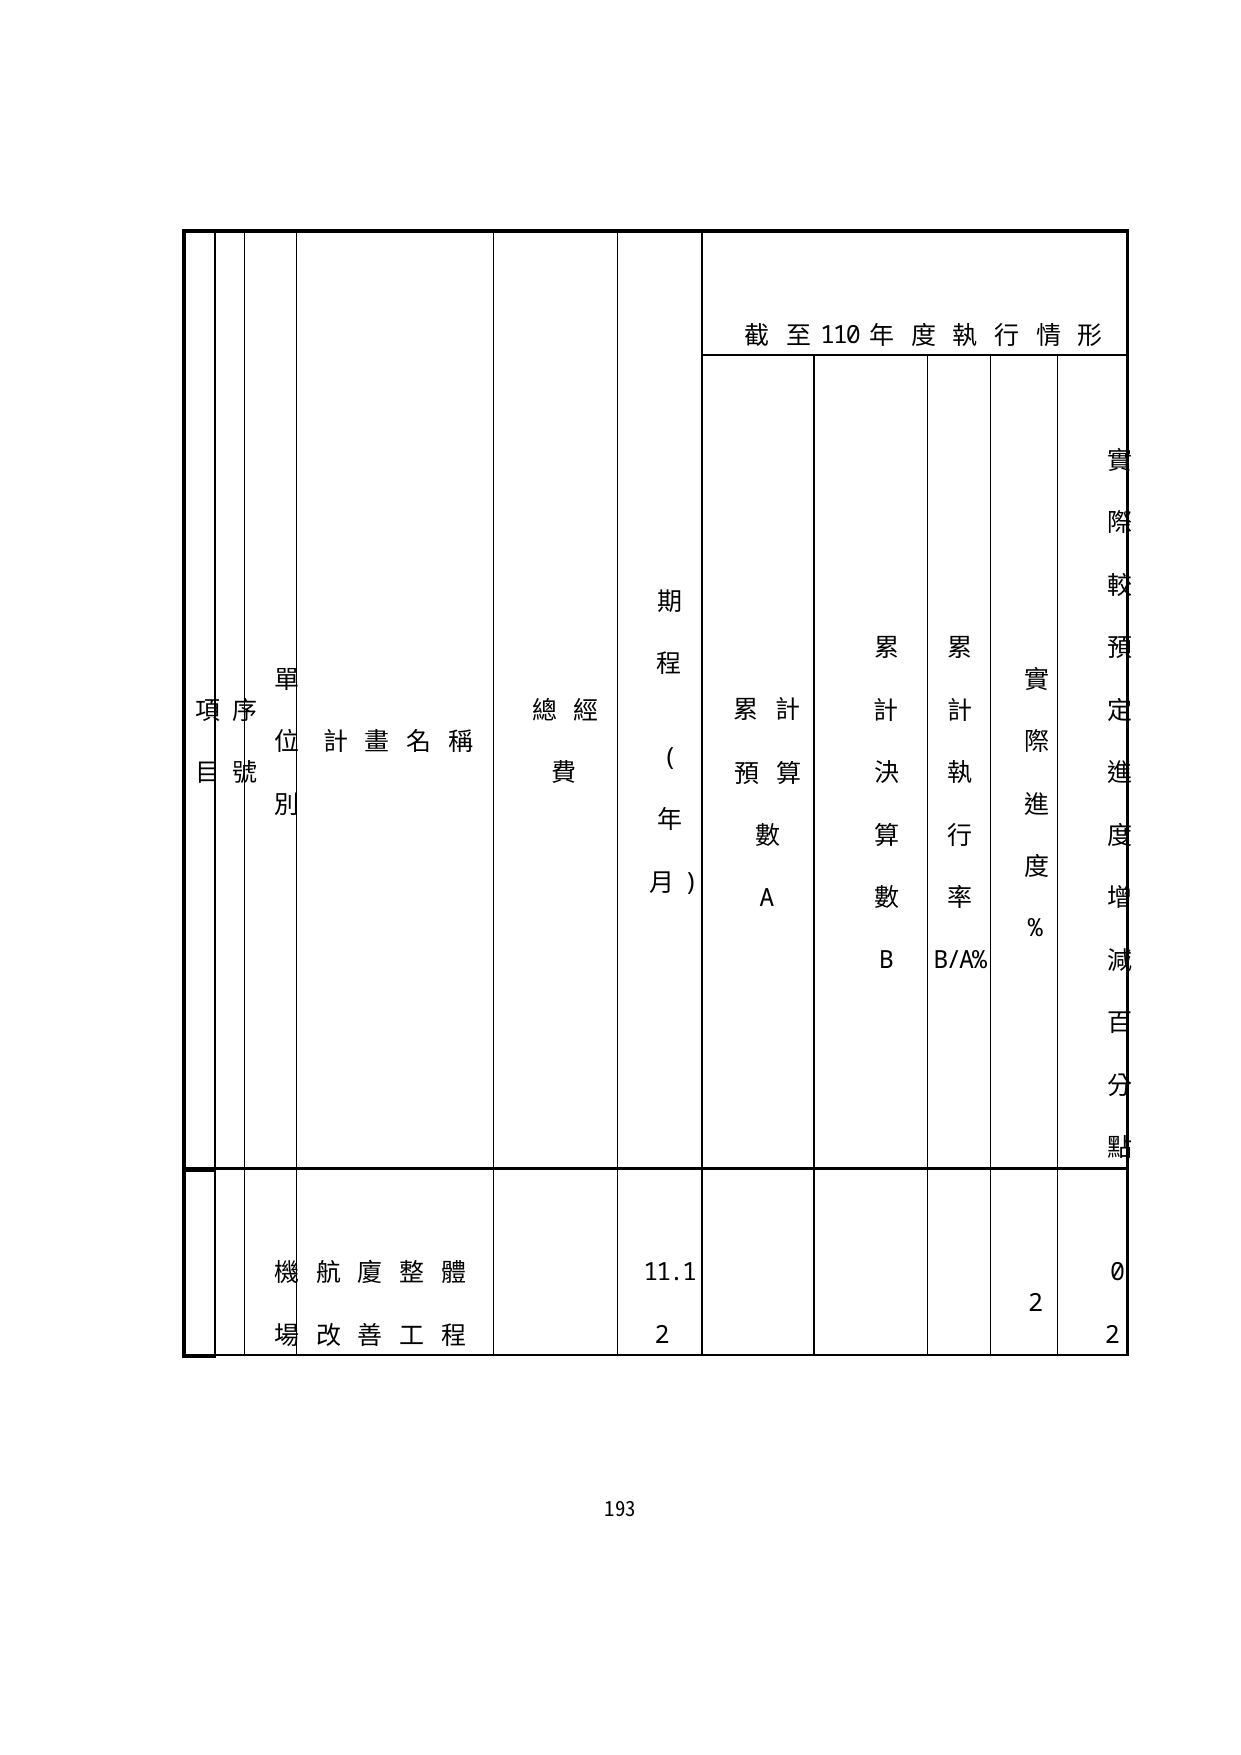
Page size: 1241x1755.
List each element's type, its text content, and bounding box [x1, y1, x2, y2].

table_cell 11.12 [618, 1170, 701, 1354]
table_cell 02 [1058, 1170, 1126, 1354]
table_cell 實際進度% [991, 356, 1057, 1167]
table_header 項目 [186, 233, 214, 1167]
table_cell 臺中機場 [245, 1170, 296, 1354]
table_cell [928, 1170, 990, 1354]
table_cell 累計執行率B/A% [928, 356, 990, 1167]
table_header 總經費 [494, 233, 617, 1167]
table_cell [703, 1170, 813, 1354]
table_header 計畫名稱 [297, 233, 493, 1167]
table_cell 實際較預定進度增減百分點 [1058, 356, 1126, 1167]
table_cell 未屆期計畫 [186, 1172, 214, 1354]
table_header 截至110年度執行情形 [703, 233, 1126, 354]
table_cell [494, 1170, 617, 1354]
table_cell 累計 預算數 A [703, 356, 813, 1167]
table_cell [216, 1170, 244, 1354]
table_cell 2 [991, 1170, 1057, 1354]
table_cell 累計 決算數 B [815, 356, 927, 1167]
table_cell [815, 1170, 927, 1354]
table_header 序號 [216, 233, 244, 1167]
table_cell 航廈整體改善工程 [297, 1170, 493, 1354]
table_header 單位別 [245, 233, 296, 1167]
table_header 期程 (年月) [618, 233, 701, 1167]
